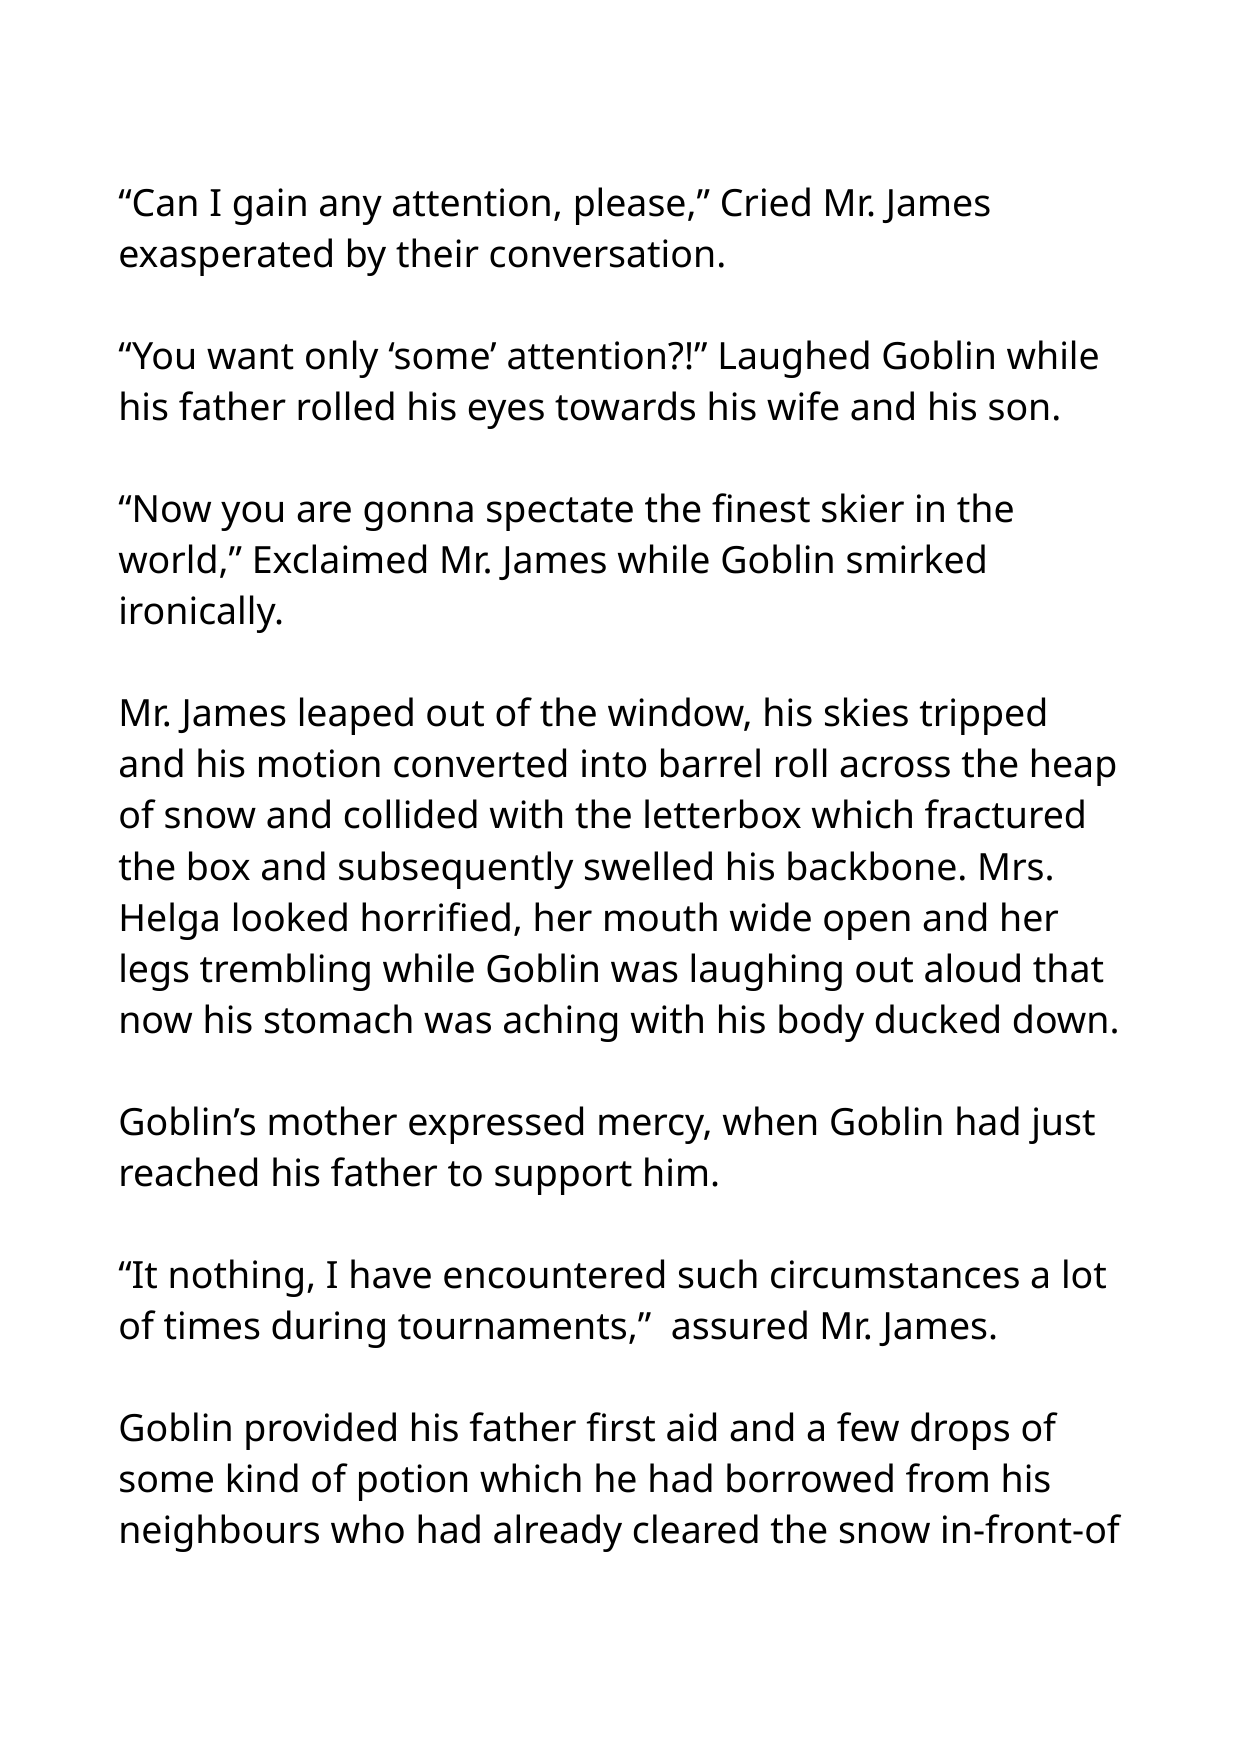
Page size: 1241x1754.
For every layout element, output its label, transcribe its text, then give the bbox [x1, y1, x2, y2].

text “You want only ‘some’ attention?!” Laughed Goblin while his father rolled his eyes towards his wife and his son. [118, 329, 1122, 432]
text “It nothing, I have encountered such circumstances a lot of times during tournaments,” assured Mr. James. [118, 1248, 1122, 1350]
text “Now you are gonna spectate the finest skier in the world,” Exclaimed Mr. James while Goblin smirked ironically. [118, 483, 1122, 636]
text Goblin’s mother expressed mercy, when Goblin had just reached his father to support him. [118, 1095, 1122, 1197]
text Mr. James leaped out of the window, his skies tripped and his motion converted into barrel roll across the heap of snow and collided with the letterbox which fractured the box and subsequently swelled his backbone. Mrs. Helga looked horrified, her mouth wide open and her legs trembling while Goblin was laughing out aloud that now his stomach was aching with his body ducked down. [118, 687, 1122, 1044]
text “Can I gain any attention, please,” Cried Mr. James exasperated by their conversation. [118, 176, 1122, 278]
text Goblin provided his father first aid and a few drops of some kind of potion which he had borrowed from his neighbours who had already cleared the snow in-front-of [118, 1401, 1122, 1554]
